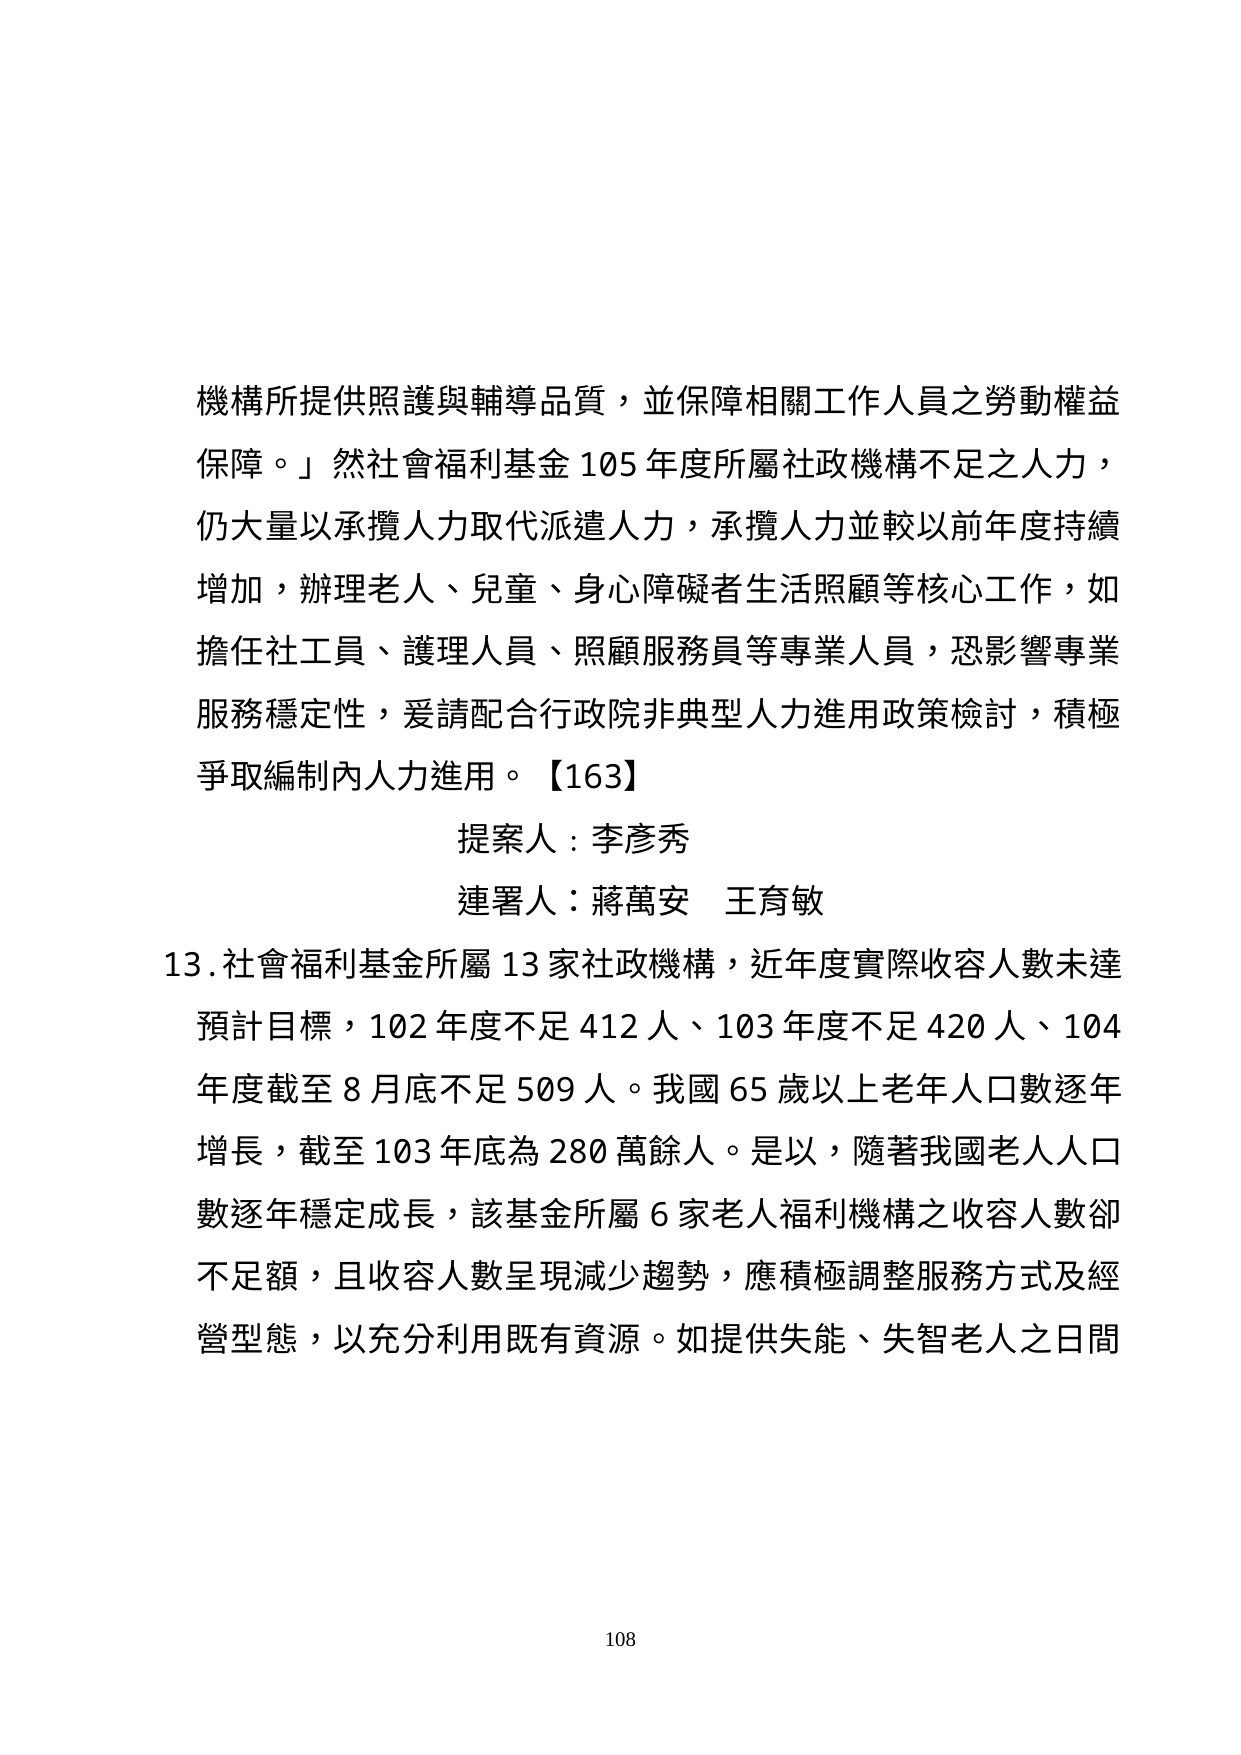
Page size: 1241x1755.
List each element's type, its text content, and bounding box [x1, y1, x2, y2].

text 連署人：蔣萬安 王育敏 [236, 858, 1122, 920]
text 提案人﹕李彥秀 [236, 795, 1122, 858]
text 機構所提供照護與輔導品質，並保障相關工作人員之勞動權益保障。」然社會福利基金105年度所屬社政機構不足之人力，仍大量以承攬人力取代派遣人力，承攬人力並較以前年度持續增加，辦理老人、兒童、身心障礙者生活照顧等核心工作，如擔任社工員、護理人員、照顧服務員等專業人員，恐影響專業服務穩定性，爰請配合行政院非典型人力進用政策檢討，積極爭取編制內人力進用。【163】 [162, 358, 1122, 795]
text 13.社會福利基金所屬13家社政機構，近年度實際收容人數未達預計目標，102年度不足412人、103年度不足420人、104年度截至8月底不足509人。我國65歲以上老年人口數逐年增長，截至103年底為280萬餘人。是以，隨著我國老人人口數逐年穩定成長，該基金所屬6家老人福利機構之收容人數卻不足額，且收容人數呈現減少趨勢，應積極調整服務方式及經營型態，以充分利用既有資源。如提供失能、失智老人之日間 [162, 920, 1122, 1358]
